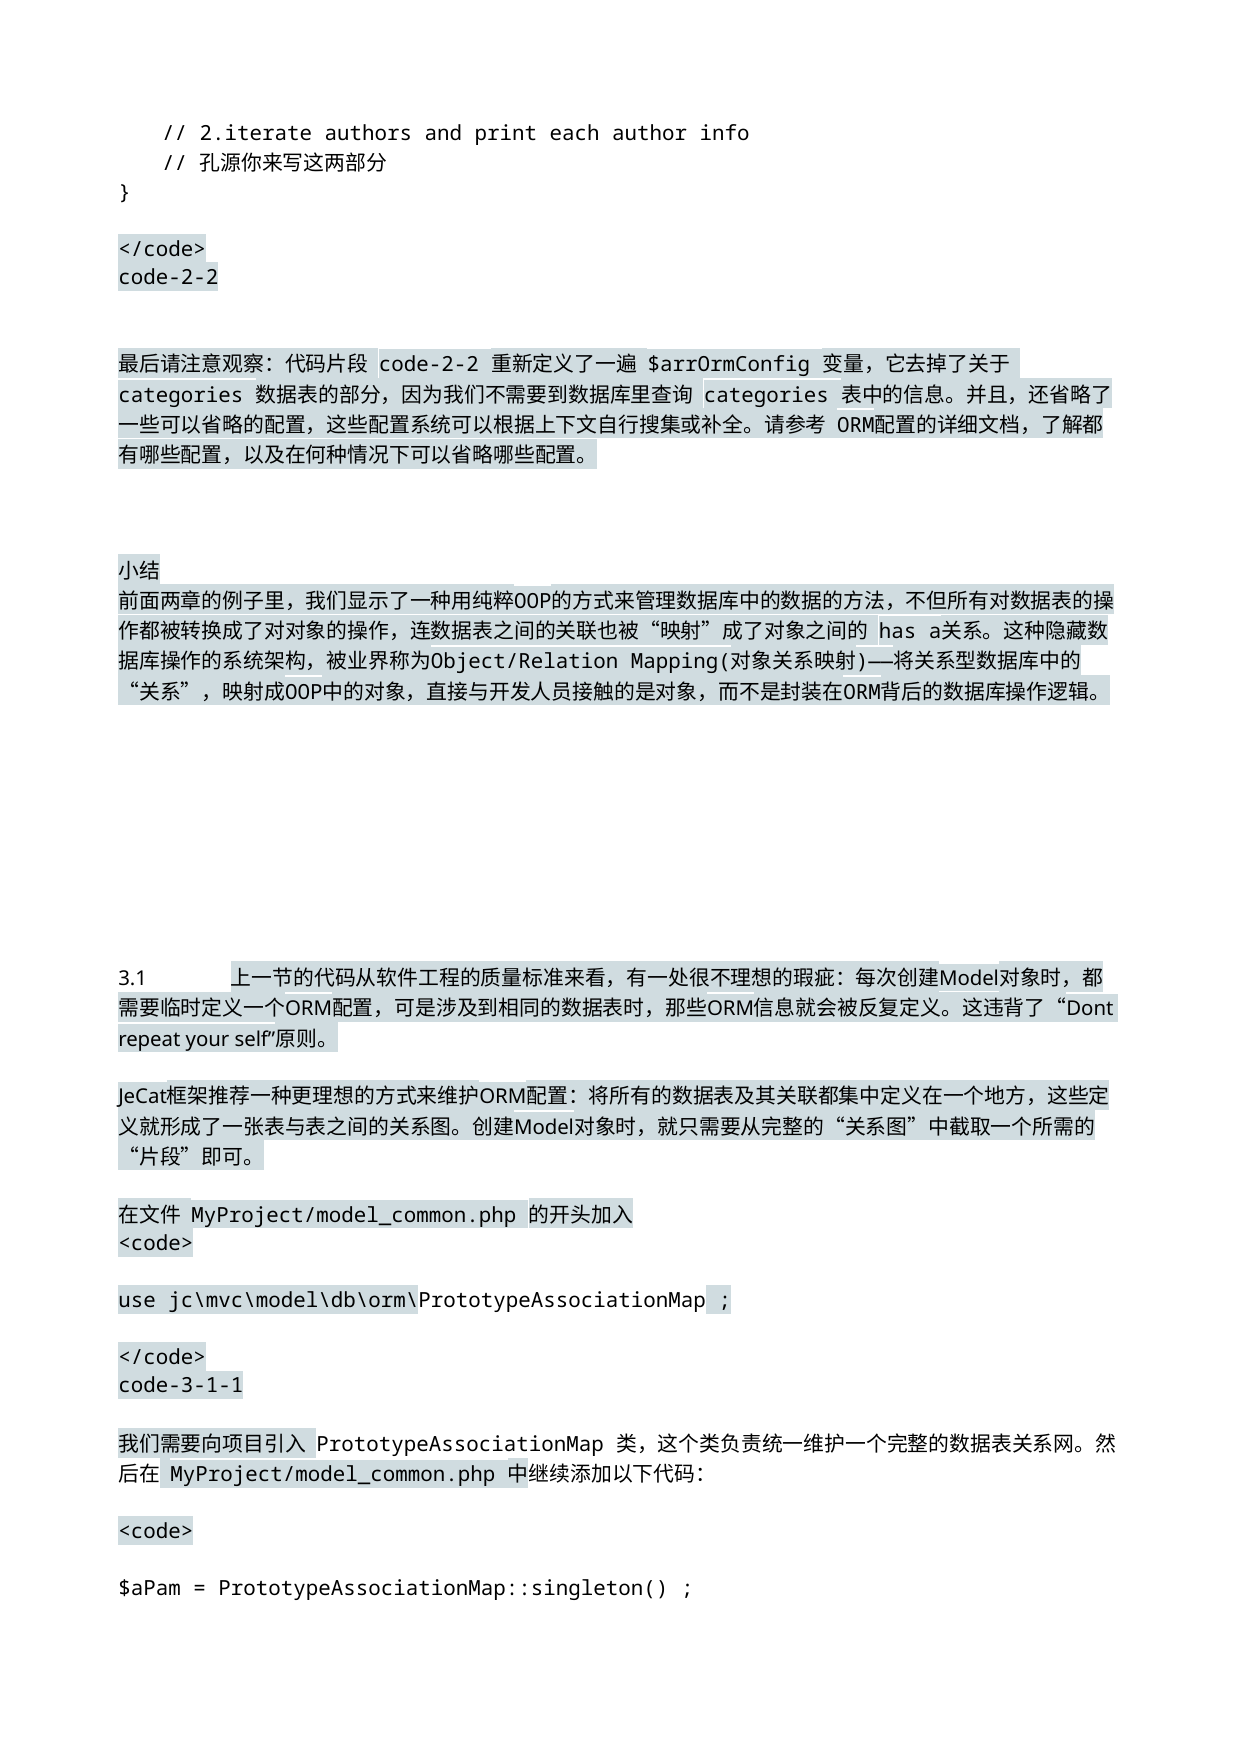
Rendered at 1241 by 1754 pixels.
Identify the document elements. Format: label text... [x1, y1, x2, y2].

text } [118, 177, 1122, 205]
text <code> [118, 1516, 1122, 1545]
text 小结 [118, 554, 1122, 584]
text </code> [118, 1342, 1122, 1371]
text 我们需要向项目引入 PrototypeAssociationMap 类，这个类负责统一维护一个完整的数据表关系网。然后在 MyProject/model_common.php 中继续添加以下代码： [118, 1427, 1122, 1488]
text 最后请注意观察：代码片段 code-2-2 重新定义了一遍 $arrOrmConfig 变量，它去掉了关于 categories 数据表的部分，因为我们不需要到数据库里查询 categories 表中的信息。并且，还省略了一些可以省略的配置，这些配置系统可以根据上下文自行搜集或补全。请参考 ORM配置的详细文档，了解都有哪些配置，以及在何种情况下可以省略哪些配置。 [118, 347, 1122, 469]
text </code> [118, 234, 1122, 262]
list 上一节的代码从软件工程的质量标准来看，有一处很不理想的瑕疵：每次创建Model对象时，都需要临时定义一个ORM配置，可是涉及到相同的数据表时，那些ORM信息就会被反复定义。这违背了“Dont repeat your self”原则。 [118, 961, 1122, 1052]
text code-3-1-1 [118, 1371, 1122, 1399]
text // 孔源你来写这两部分 [118, 147, 1122, 177]
list 前面两章的例子里，我们显示了一种用纯粹OOP的方式来管理数据库中的数据的方法，不但所有对数据表的操作都被转换成了对对象的操作，连数据表之间的关联也被“映射”成了对象之间的 has a关系。这种隐藏数据库操作的系统架构，被业界称为Object/Relation Mapping(对象关系映射)——将关系型数据库中的“关系”，映射成OOP中的对象，直接与开发人员接触的是对象，而不是封装在ORM背后的数据库操作逻辑。 [118, 584, 1122, 705]
text 在文件 MyProject/model_common.php 的开头加入 [118, 1198, 1122, 1228]
text <code> [118, 1228, 1122, 1257]
text JeCat框架推荐一种更理想的方式来维护ORM配置：将所有的数据表及其关联都集中定义在一个地方，这些定义就形成了一张表与表之间的关系图。创建Model对象时，就只需要从完整的“关系图”中截取一个所需的“片段”即可。 [118, 1080, 1122, 1170]
text code-2-2 [118, 262, 1122, 291]
text // 2.iterate authors and print each author info [118, 118, 1122, 147]
text use jc\mvc\model\db\orm\PrototypeAssociationMap ; [118, 1285, 1122, 1314]
text $aPam = PrototypeAssociationMap::singleton() ; [118, 1573, 1122, 1602]
